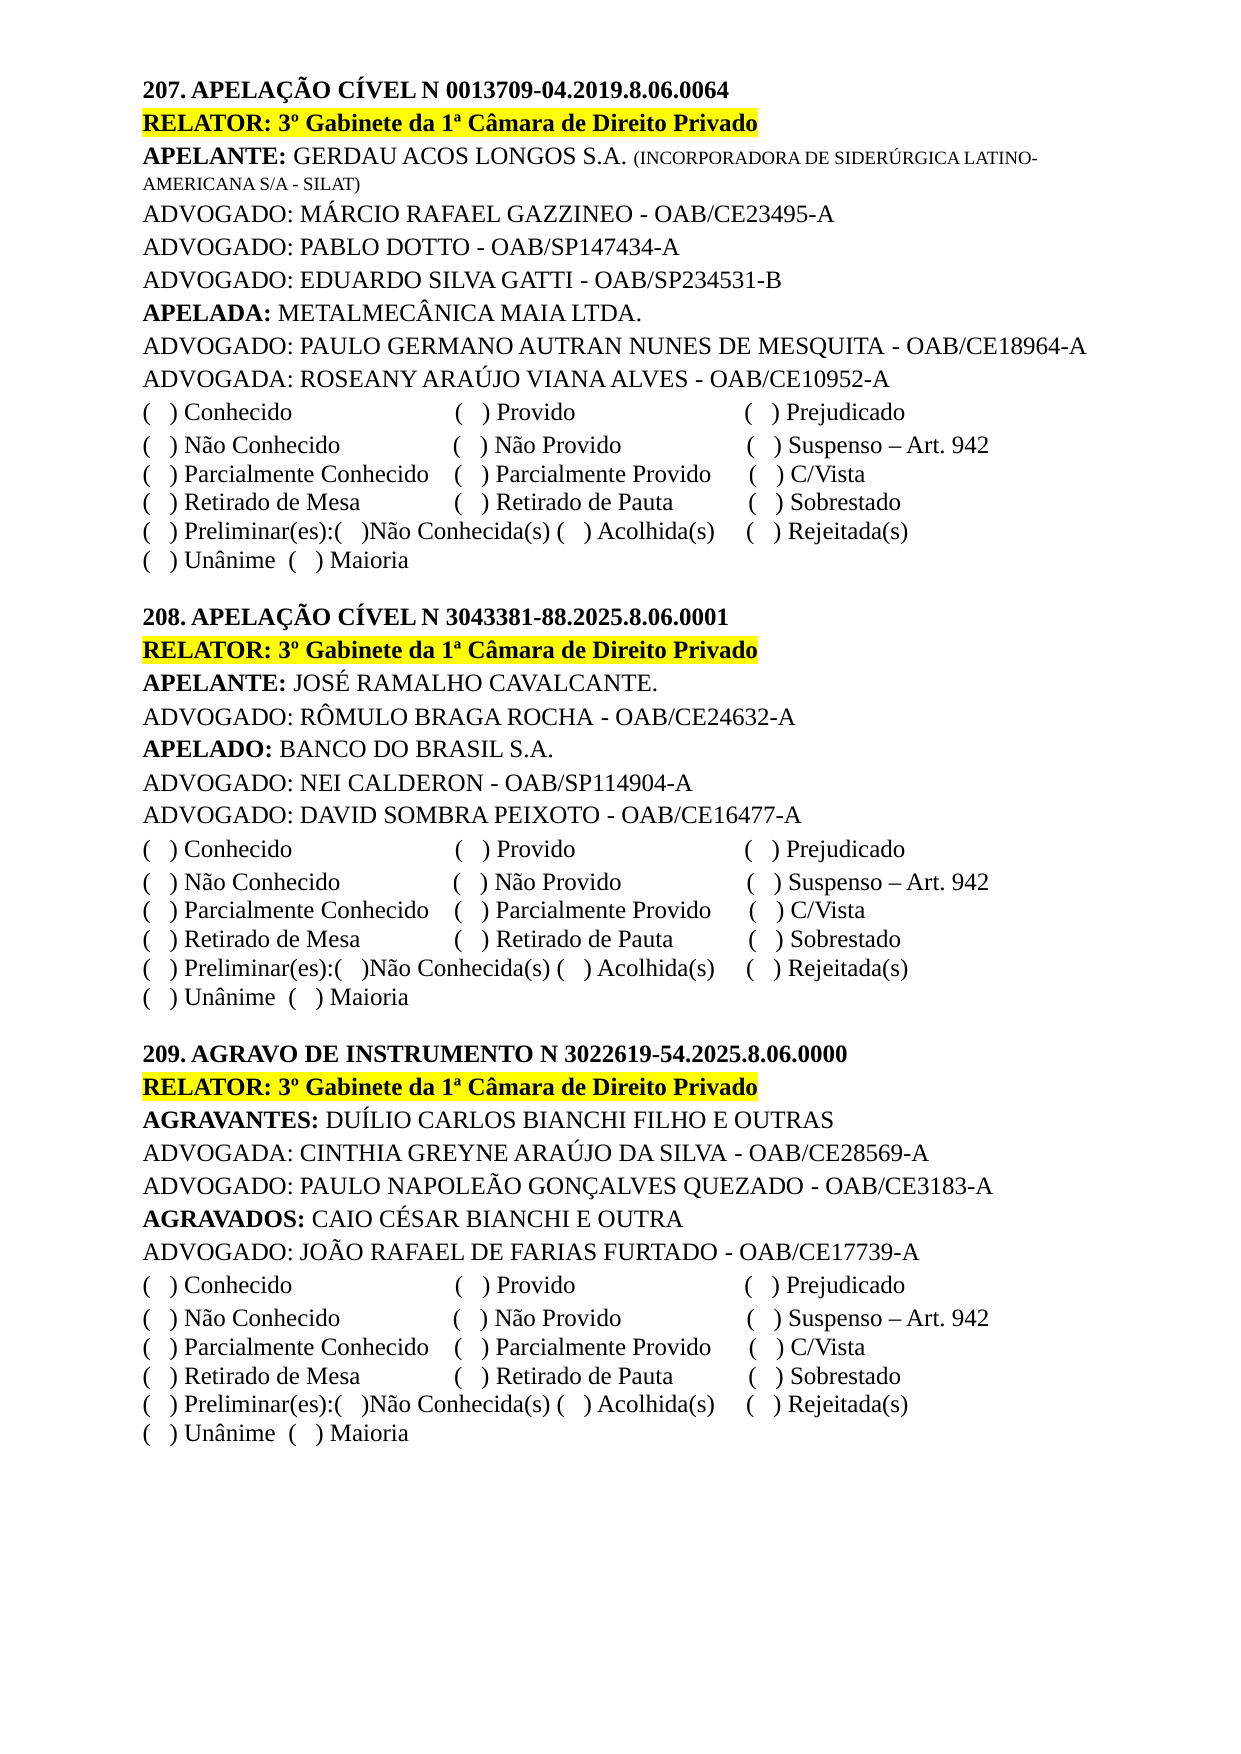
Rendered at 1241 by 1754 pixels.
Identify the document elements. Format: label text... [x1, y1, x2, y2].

text 209. AGRAVO DE INSTRUMENTO N 3022619-54.2025.8.06.0000 RELATOR: 3º Gabinete da 1ª Câmara de Direito Privado AGRAVANTES: DUÍLIO CARLOS BIANCHI FILHO E OUTRAS ADVOGADA: CINTHIA GREYNE ARAÚJO DA SILVA - OAB/CE28569-A ADVOGADO: PAULO NAPOLEÃO GONÇALVES QUEZADO - OAB/CE3183-A AGRAVADOS: CAIO CÉSAR BIANCHI E OUTRA ADVOGADO: JOÃO RAFAEL DE FARIAS FURTADO - OAB/CE17739-A ( ) Conhecido ( ) Provido ( ) Prejudicado [142, 1039, 1141, 1299]
text 208. APELAÇÃO CÍVEL N 3043381-88.2025.8.06.0001 RELATOR: 3º Gabinete da 1ª Câmara de Direito Privado APELANTE: JOSÉ RAMALHO CAVALCANTE. ADVOGADO: RÔMULO BRAGA ROCHA - OAB/CE24632-A APELADO: BANCO DO BRASIL S.A. ADVOGADO: NEI CALDERON - OAB/SP114904-A ADVOGADO: DAVID SOMBRA PEIXOTO - OAB/CE16477-A ( ) Conhecido ( ) Provido ( ) Prejudicado [142, 602, 1141, 862]
text 207. APELAÇÃO CÍVEL N 0013709-04.2019.8.06.0064 RELATOR: 3º Gabinete da 1ª Câmara de Direito Privado APELANTE: GERDAU ACOS LONGOS S.A. (INCORPORADORA DE SIDERÚRGICA LATINO-AMERICANA S/A - SILAT) ADVOGADO: MÁRCIO RAFAEL GAZZINEO - OAB/CE23495-A ADVOGADO: PABLO DOTTO - OAB/SP147434-A ADVOGADO: EDUARDO SILVA GATTI - OAB/SP234531-B APELADA: METALMECÂNICA MAIA LTDA. ADVOGADO: PAULO GERMANO AUTRAN NUNES DE MESQUITA - OAB/CE18964-A ADVOGADA: ROSEANY ARAÚJO VIANA ALVES - OAB/CE10952-A ( ) Conhecido ( ) Provido ( ) Prejudicado [142, 75, 1141, 426]
text ( ) Não Conhecido ( ) Não Provido ( ) Suspenso – Art. 942 [142, 1303, 1158, 1332]
text ( ) Retirado de Mesa ( ) Retirado de Pauta ( ) Sobrestado [142, 924, 1158, 953]
text ( ) Parcialmente Conhecido ( ) Parcialmente Provido ( ) C/Vista [142, 1332, 1158, 1361]
text ( ) Unânime ( ) Maioria [142, 545, 1158, 574]
text ( ) Não Conhecido ( ) Não Provido ( ) Suspenso – Art. 942 [142, 430, 1158, 459]
text ( ) Preliminar(es):( )Não Conhecida(s) ( ) Acolhida(s) ( ) Rejeitada(s) [142, 1389, 1158, 1418]
text ( ) Unânime ( ) Maioria [142, 1418, 1158, 1447]
text ( ) Retirado de Mesa ( ) Retirado de Pauta ( ) Sobrestado [142, 487, 1158, 516]
text ( ) Parcialmente Conhecido ( ) Parcialmente Provido ( ) C/Vista [142, 459, 1158, 487]
text ( ) Retirado de Mesa ( ) Retirado de Pauta ( ) Sobrestado [142, 1361, 1158, 1389]
text ( ) Unânime ( ) Maioria [142, 982, 1158, 1010]
text ( ) Preliminar(es):( )Não Conhecida(s) ( ) Acolhida(s) ( ) Rejeitada(s) [142, 516, 1158, 545]
text ( ) Preliminar(es):( )Não Conhecida(s) ( ) Acolhida(s) ( ) Rejeitada(s) [142, 953, 1158, 982]
text ( ) Não Conhecido ( ) Não Provido ( ) Suspenso – Art. 942 [142, 867, 1158, 895]
text ( ) Parcialmente Conhecido ( ) Parcialmente Provido ( ) C/Vista [142, 895, 1158, 924]
